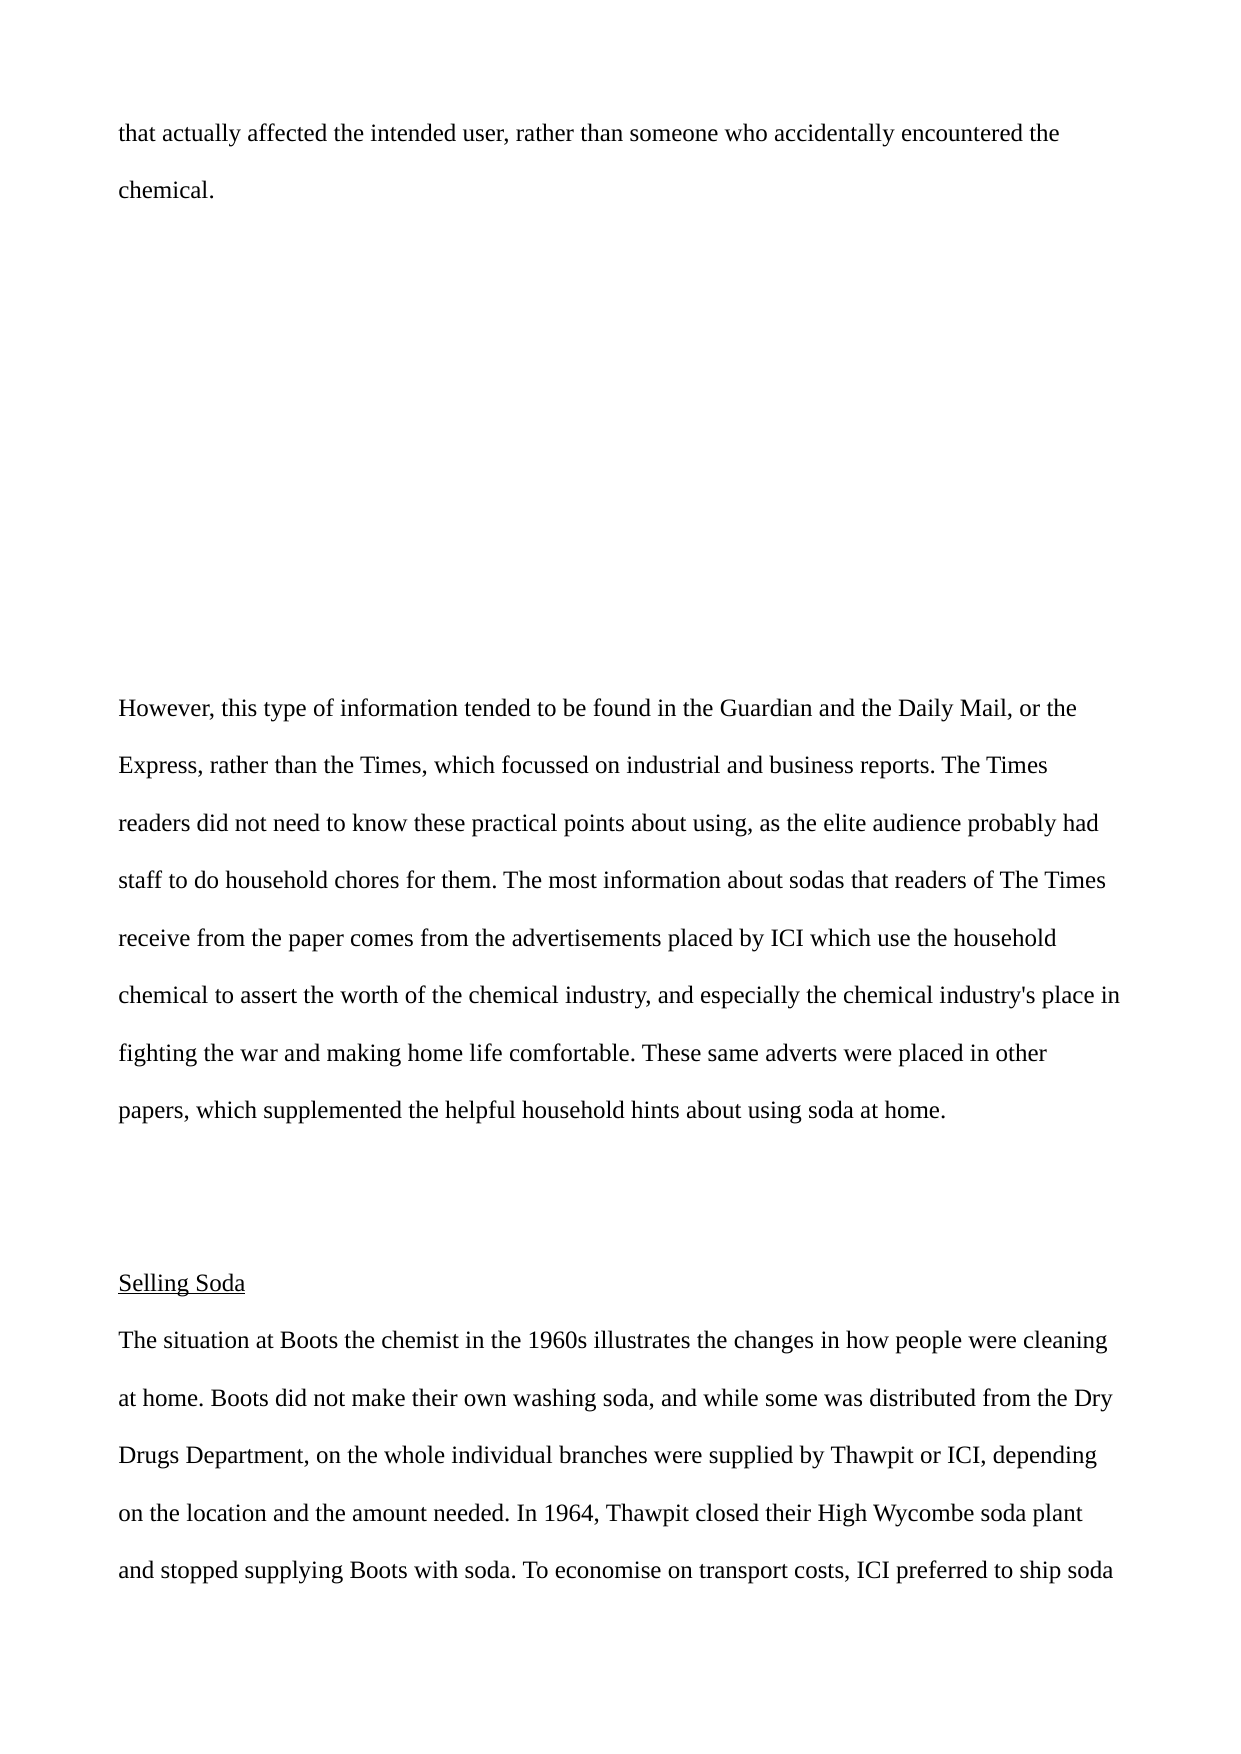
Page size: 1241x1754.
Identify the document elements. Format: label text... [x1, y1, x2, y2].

text However, this type of information tended to be found in the Guardian and the Daily Mail, or the Express, rather than the Times, which focussed on industrial and business reports. The Times readers did not need to know these practical points about using, as the elite audience probably had staff to do household chores for them. The most information about sodas that readers of The Times receive from the paper comes from the advertisements placed by ICI which use the household chemical to assert the worth of the chemical industry, and especially the chemical industry's place in fighting the war and making home life comfortable. These same adverts were placed in other papers, which supplemented the helpful household hints about using soda at home. [118, 693, 1122, 1124]
text The situation at Boots the chemist in the 1960s illustrates the changes in how people were cleaning at home. Boots did not make their own washing soda, and while some was distributed from the Dry Drugs Department, on the whole individual branches were supplied by Thawpit or ICI, depending on the location and the amount needed. In 1964, Thawpit closed their High Wycombe soda plant and stopped supplying Boots with soda. To economise on transport costs, ICI preferred to ship soda [118, 1326, 1122, 1584]
text Selling Soda [118, 1268, 1122, 1297]
text that actually affected the intended user, rather than someone who accidentally encountered the chemical. [118, 118, 1122, 204]
